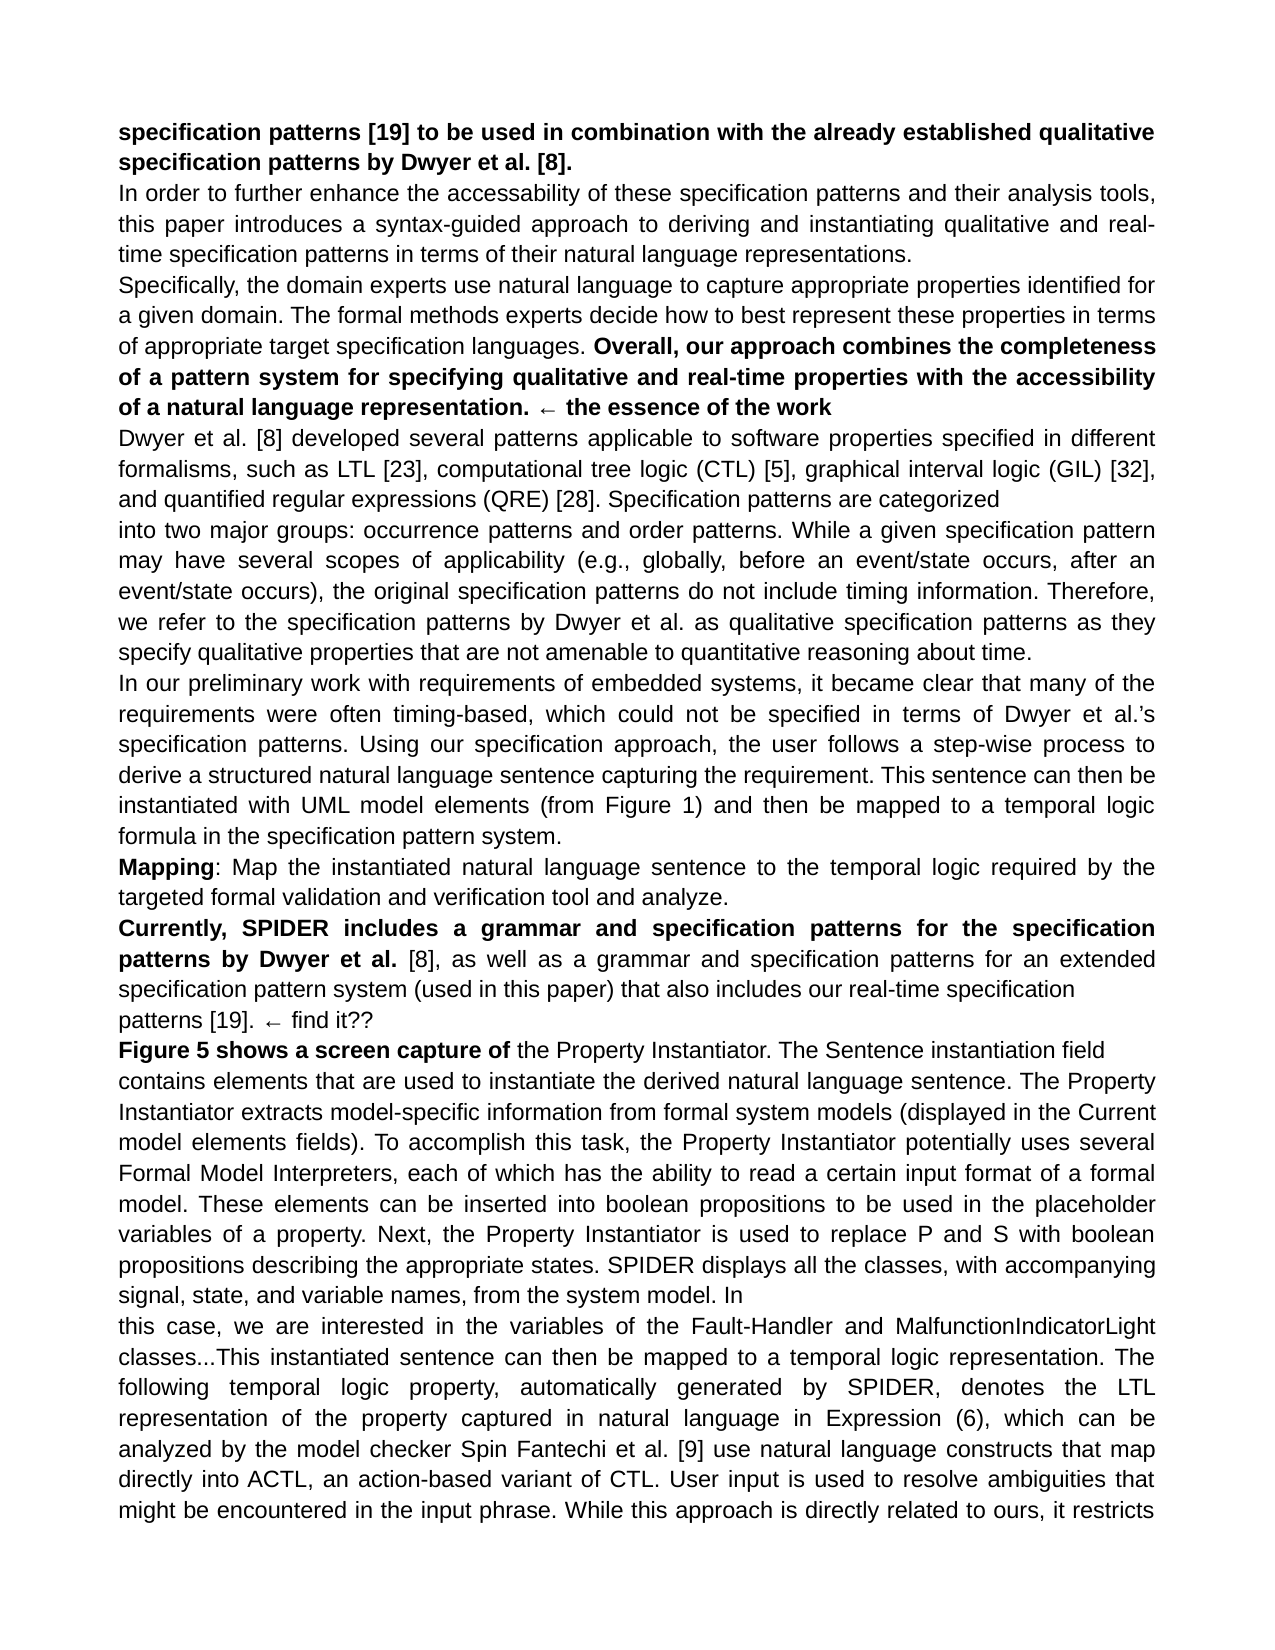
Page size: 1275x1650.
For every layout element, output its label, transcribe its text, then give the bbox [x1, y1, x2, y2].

text Currently, SPIDER includes a grammar and specification patterns for the specification patterns by Dwyer et al. [8], as well as a grammar and specification patterns for an extended specification pattern system (used in this paper) that also includes our real-time specification [118, 914, 1157, 1002]
text specification patterns [19] to be used in combination with the already established qualitative specification patterns by Dwyer et al. [8]. [118, 118, 1157, 176]
text Figure 5 shows a screen capture of the Property Instantiator. The Sentence instantiation field [118, 1037, 1157, 1064]
text patterns [19]. ← find it?? [118, 1006, 1157, 1033]
text Dwyer et al. [8] developed several patterns applicable to software properties specified in different formalisms, such as LTL [23], computational tree logic (CTL) [5], graphical interval logic (GIL) [32], and quantified regular expressions (QRE) [28]. Specification patterns are categorized [118, 424, 1157, 512]
text contains elements that are used to instantiate the derived natural language sentence. The Property Instantiator extracts model-specific information from formal system models (displayed in the Current model elements fields). To accomplish this task, the Property Instantiator potentially uses several Formal Model Interpreters, each of which has the ability to read a certain input format of a formal model. These elements can be inserted into boolean propositions to be used in the placeholder variables of a property. Next, the Property Instantiator is used to replace P and S with boolean propositions describing the appropriate states. SPIDER displays all the classes, with accompanying signal, state, and variable names, from the system model. In [118, 1067, 1157, 1309]
text In our preliminary work with requirements of embedded systems, it became clear that many of the requirements were often timing-based, which could not be specified in terms of Dwyer et al.’s specification patterns. Using our specification approach, the user follows a step-wise process to derive a structured natural language sentence capturing the requirement. This sentence can then be instantiated with UML model elements (from Figure 1) and then be mapped to a temporal logic formula in the specification pattern system. [118, 669, 1157, 849]
text into two major groups: occurrence patterns and order patterns. While a given specification pattern may have several scopes of applicability (e.g., globally, before an event/state occurs, after an event/state occurs), the original specification patterns do not include timing information. Therefore, we refer to the specification patterns by Dwyer et al. as qualitative specification patterns as they specify qualitative properties that are not amenable to quantitative reasoning about time. [118, 516, 1157, 666]
text Specifically, the domain experts use natural language to capture appropriate properties identified for a given domain. The formal methods experts decide how to best represent these properties in terms of appropriate target specification languages. Overall, our approach combines the completeness of a pattern system for specifying qualitative and real-time properties with the accessibility of a natural language representation. ← the essence of the work [118, 271, 1157, 421]
text In order to further enhance the accessability of these specification patterns and their analysis tools, this paper introduces a syntax-guided approach to deriving and instantiating qualitative and real-time specification patterns in terms of their natural language representations. [118, 179, 1157, 267]
text Mapping: Map the instantiated natural language sentence to the temporal logic required by the targeted formal validation and verification tool and analyze. [118, 853, 1157, 911]
text this case, we are interested in the variables of the Fault-Handler and MalfunctionIndicatorLight classes...This instantiated sentence can then be mapped to a temporal logic representation. The following temporal logic property, automatically generated by SPIDER, denotes the LTL representation of the property captured in natural language in Expression (6), which can be analyzed by the model checker Spin Fantechi et al. [9] use natural language constructs that map directly into ACTL, an action-based variant of CTL. User input is used to resolve ambiguities that might be encountered in the input phrase. While this approach is directly related to ours, it restricts [118, 1312, 1157, 1523]
